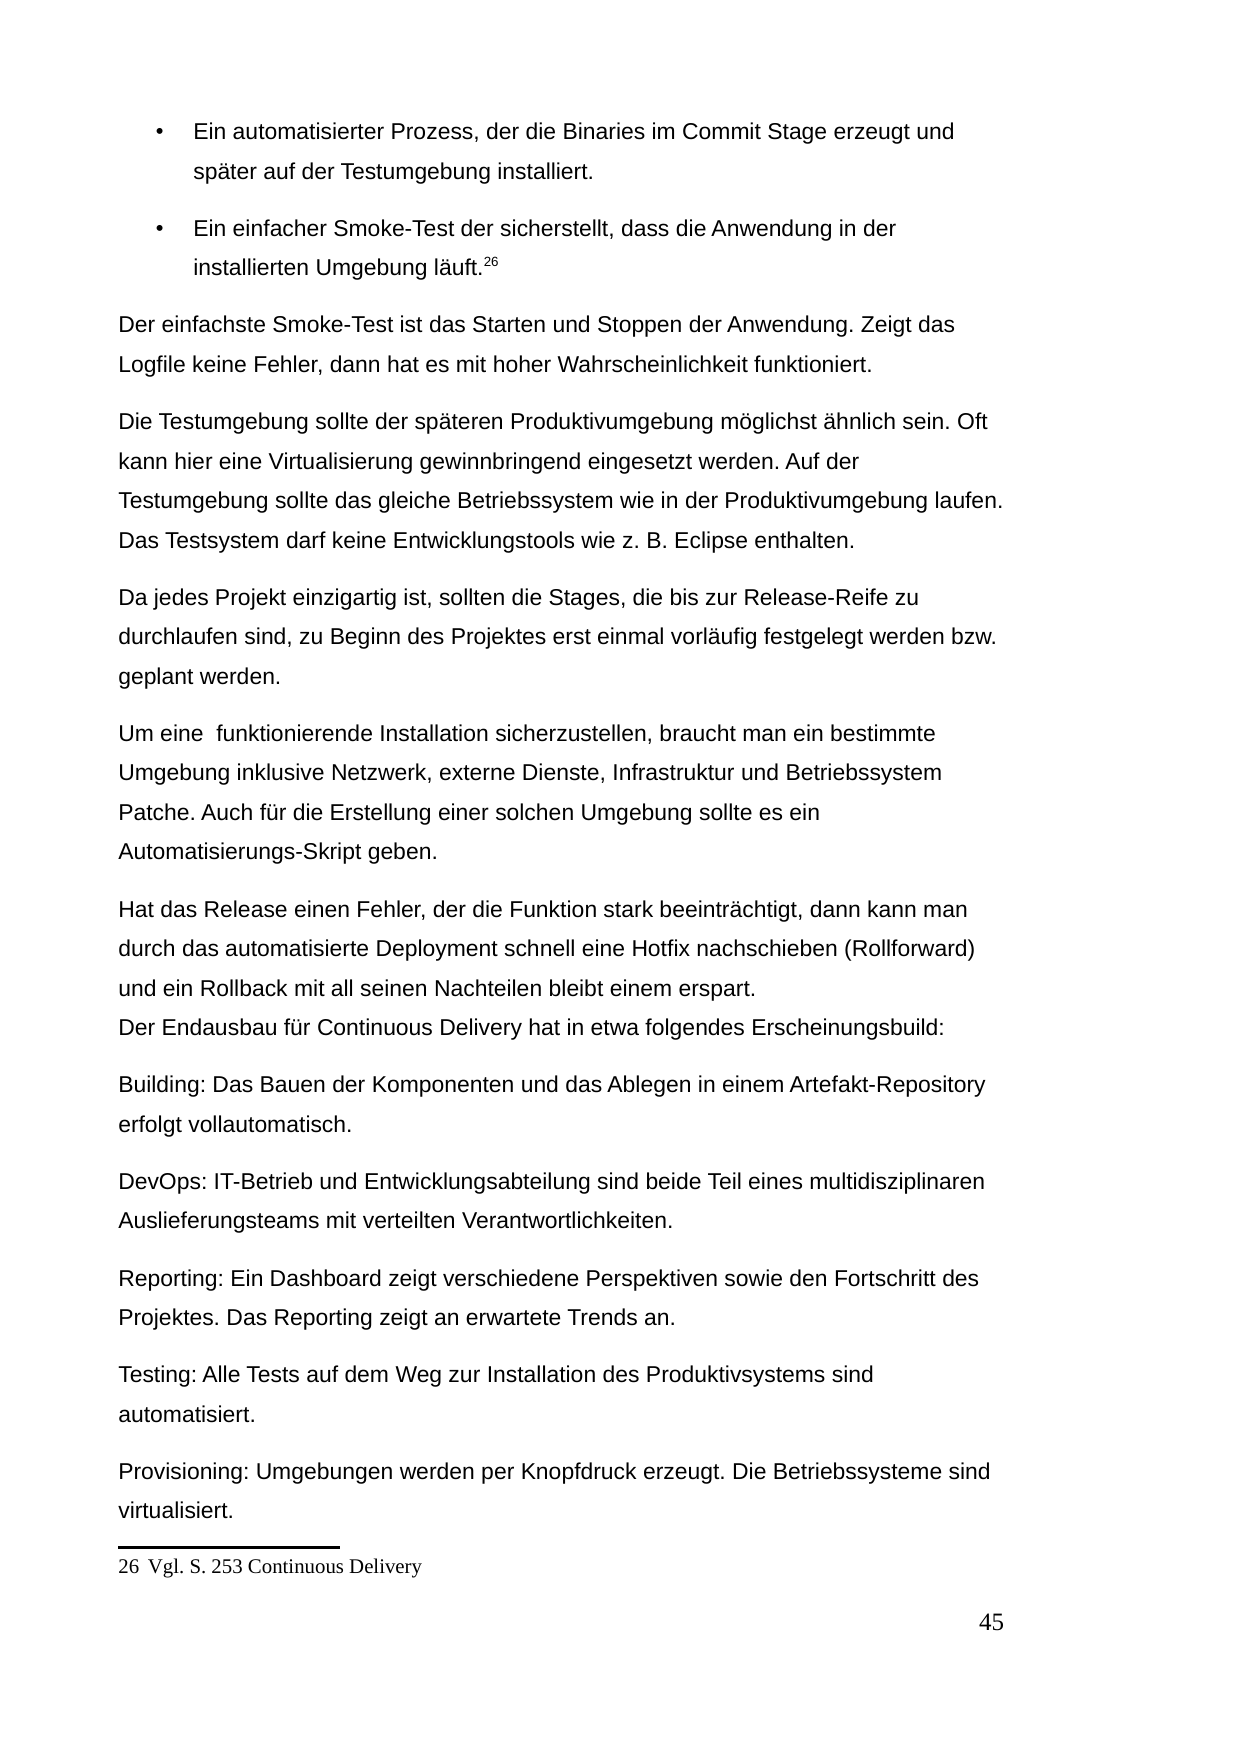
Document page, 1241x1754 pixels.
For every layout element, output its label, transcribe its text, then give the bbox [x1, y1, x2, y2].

text Um eine funktionierende Installation sicherzustellen, braucht man ein bestimmte Umgebung inklusive Netzwerk, externe Dienste, Infrastruktur und Betriebssystem Patche. Auch für die Erstellung einer solchen Umgebung sollte es ein Automatisierungs-Skript geben. [118, 720, 1004, 865]
text Da jedes Projekt einzigartig ist, sollten die Stages, die bis zur Release-Reife zu durchlaufen sind, zu Beginn des Projektes erst einmal vorläufig festgelegt werden bzw. geplant werden. [118, 584, 1004, 689]
text Die Testumgebung sollte der späteren Produktivumgebung möglichst ähnlich sein. Oft kann hier eine Virtualisierung gewinnbringend eingesetzt werden. Auf der Testumgebung sollte das gleiche Betriebssystem wie in der Produktivumgebung laufen. Das Testsystem darf keine Entwicklungstools wie z. B. Eclipse enthalten. [118, 408, 1004, 553]
text Hat das Release einen Fehler, der die Funktion stark beeinträchtigt, dann kann man durch das automatisierte Deployment schnell eine Hotfix nachschieben (Rollforward) und ein Rollback mit all seinen Nachteilen bleibt einem erspart. [118, 896, 1004, 1001]
text Reporting: Ein Dashboard zeigt verschiedene Perspektiven sowie den Fortschritt des Projektes. Das Reporting zeigt an erwartete Trends an. [118, 1264, 1004, 1330]
text Testing: Alle Tests auf dem Weg zur Installation des Produktivsystems sind automatisiert. [118, 1361, 1004, 1427]
text Building: Das Bauen der Komponenten und das Ablegen in einem Artefakt-Repository erfolgt vollautomatisch. [118, 1071, 1004, 1137]
text Der einfachste Smoke-Test ist das Starten und Stoppen der Anwendung. Zeigt das Logfile keine Fehler, dann hat es mit hoher Wahrscheinlichkeit funktioniert. [118, 311, 1004, 377]
text Der Endausbau für Continuous Delivery hat in etwa folgendes Erscheinungsbuild: [118, 1014, 1004, 1040]
text Provisioning: Umgebungen werden per Knopfdruck erzeugt. Die Betriebssysteme sind virtualisiert. [118, 1458, 1004, 1524]
text DevOps: IT-Betrieb und Entwicklungsabteilung sind beide Teil eines multidisziplinaren Auslieferungsteams mit verteilten Verantwortlichkeiten. [118, 1168, 1004, 1234]
list Vgl. S. 253 Continuous Delivery [118, 1553, 1004, 1578]
list Ein einfacher Smoke-Test der sicherstellt, dass die Anwendung in der installierten Umgebung läuft. [156, 215, 1004, 281]
list Ein automatisierter Prozess, der die Binaries im Commit Stage erzeugt und später auf der Testumgebung installiert. [156, 118, 1004, 184]
